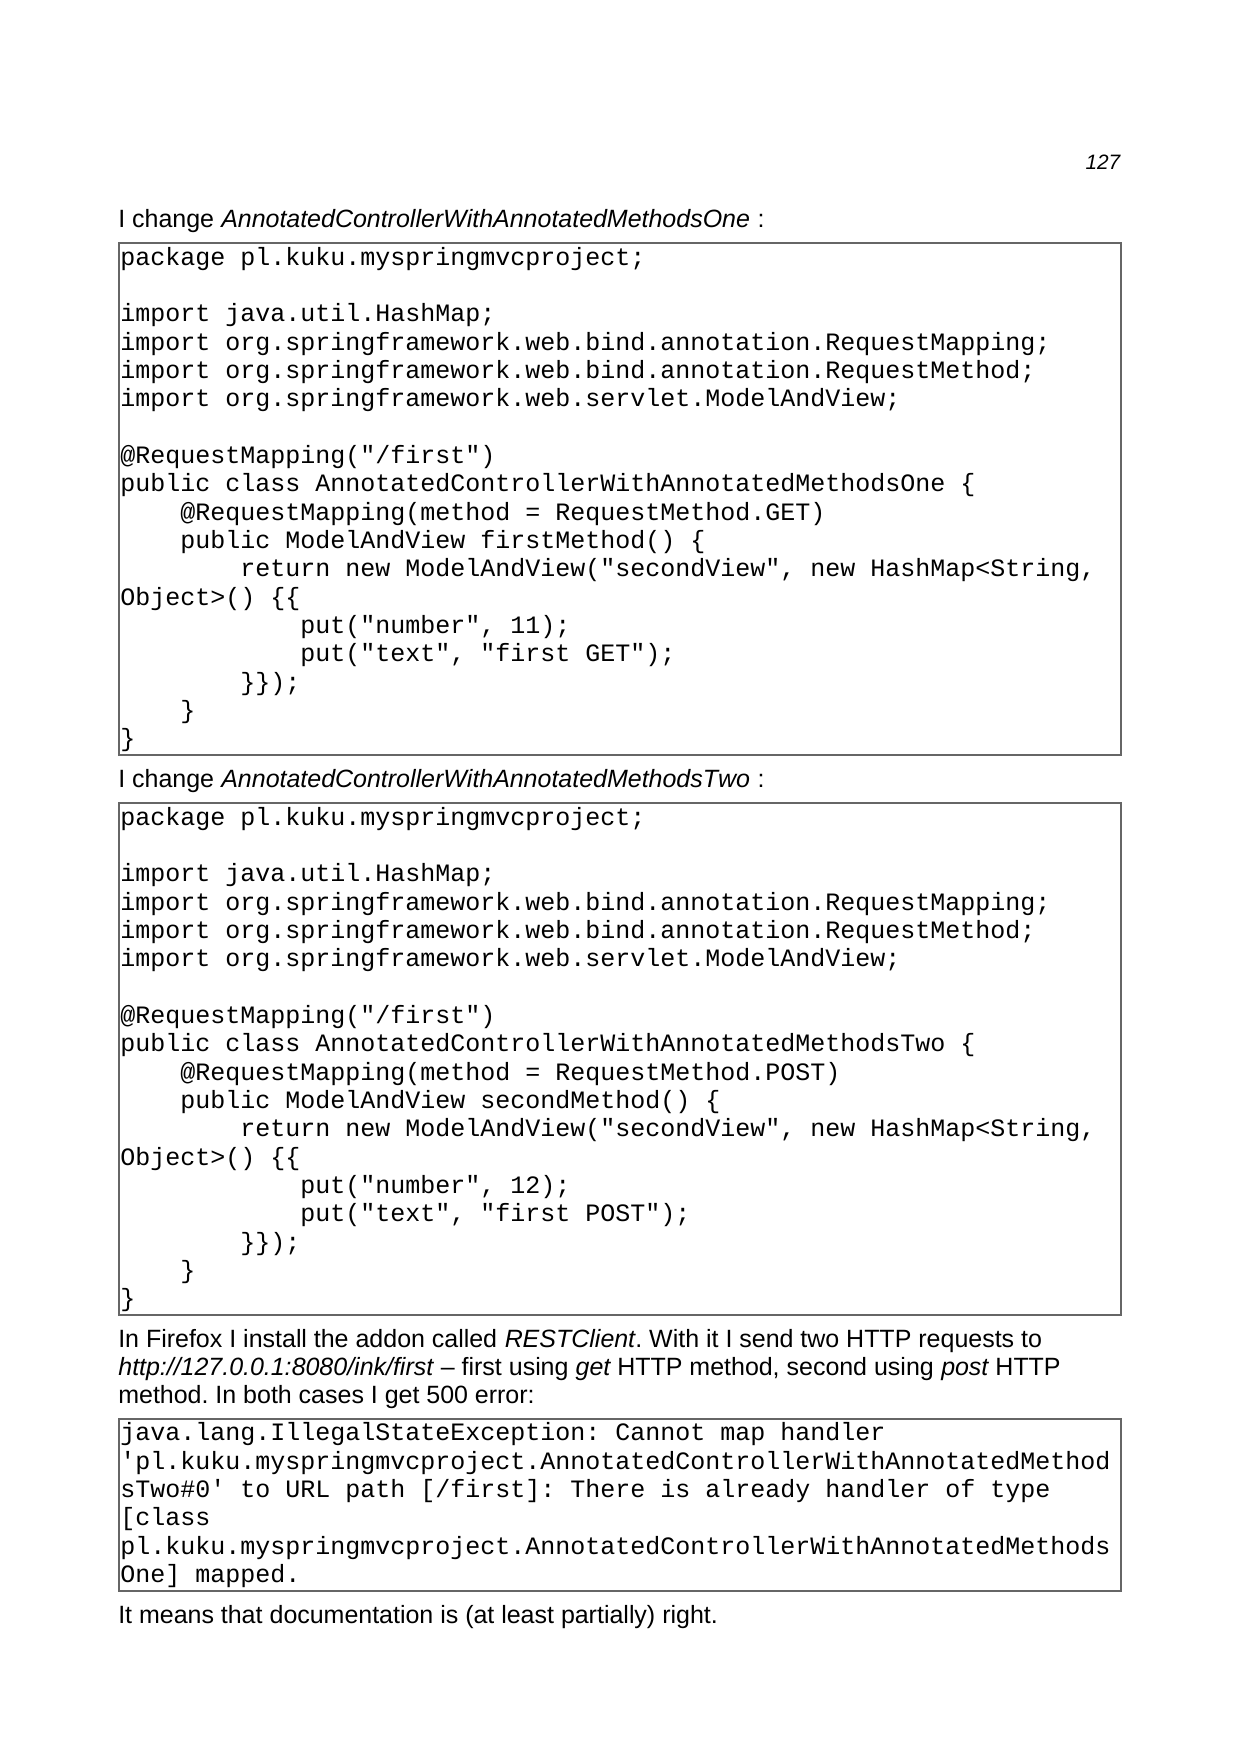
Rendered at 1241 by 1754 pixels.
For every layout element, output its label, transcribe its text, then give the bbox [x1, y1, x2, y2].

text public class AnnotatedControllerWithAnnotatedMethodsTwo { [120, 1029, 1120, 1057]
text }}); [120, 1227, 1120, 1255]
text } [120, 1255, 1120, 1284]
text import java.util.HashMap; [120, 299, 1120, 327]
text java.lang.IllegalStateException: Cannot map handler 'pl.kuku.myspringmvcproject.AnnotatedControllerWithAnnotatedMethodsTwo#0' to URL path [/first]: There is already handler of type [class pl.kuku.myspringmvcproject.AnnotatedControllerWithAnnotatedMethodsOne] mapped. [120, 1420, 1120, 1590]
text put("text", "first POST"); [120, 1199, 1120, 1227]
text put("number", 11); [120, 610, 1120, 639]
text put("number", 12); [120, 1170, 1120, 1199]
text public class AnnotatedControllerWithAnnotatedMethodsOne { [120, 469, 1120, 497]
text import org.springframework.web.bind.annotation.RequestMapping; [120, 887, 1120, 915]
text import org.springframework.web.bind.annotation.RequestMethod; [120, 915, 1120, 944]
text } [120, 724, 1120, 754]
text @RequestMapping("/first") [120, 440, 1120, 469]
text @RequestMapping("/first") [120, 1000, 1120, 1029]
text @RequestMapping(method = RequestMethod.GET) [120, 497, 1120, 525]
text package pl.kuku.myspringmvcproject; [120, 244, 1120, 272]
text return new ModelAndView("secondView", new HashMap<String, Object>() {{ [120, 1114, 1120, 1170]
text @RequestMapping(method = RequestMethod.POST) [120, 1057, 1120, 1085]
text import org.springframework.web.servlet.ModelAndView; [120, 944, 1120, 974]
text In Firefox I install the addon called RESTClient. With it I send two HTTP requests to http://127.0.0.1:8080/ink/first – first using get HTTP method, second using post HTTP method. In both cases I get 500 error: [118, 1325, 1122, 1409]
text public ModelAndView firstMethod() { [120, 525, 1120, 554]
text } [120, 695, 1120, 724]
text It means that documentation is (at least partially) right. [118, 1601, 1122, 1629]
text import org.springframework.web.bind.annotation.RequestMapping; [120, 327, 1120, 355]
text } [120, 1284, 1120, 1314]
text }}); [120, 667, 1120, 695]
text public ModelAndView secondMethod() { [120, 1085, 1120, 1114]
text return new ModelAndView("secondView", new HashMap<String, Object>() {{ [120, 554, 1120, 610]
text I change AnnotatedControllerWithAnnotatedMethodsOne : [118, 205, 1122, 233]
text package pl.kuku.myspringmvcproject; [120, 804, 1120, 832]
text put("text", "first GET"); [120, 639, 1120, 667]
text I change AnnotatedControllerWithAnnotatedMethodsTwo : [118, 765, 1122, 793]
text import java.util.HashMap; [120, 859, 1120, 887]
text import org.springframework.web.servlet.ModelAndView; [120, 384, 1120, 414]
text import org.springframework.web.bind.annotation.RequestMethod; [120, 355, 1120, 384]
